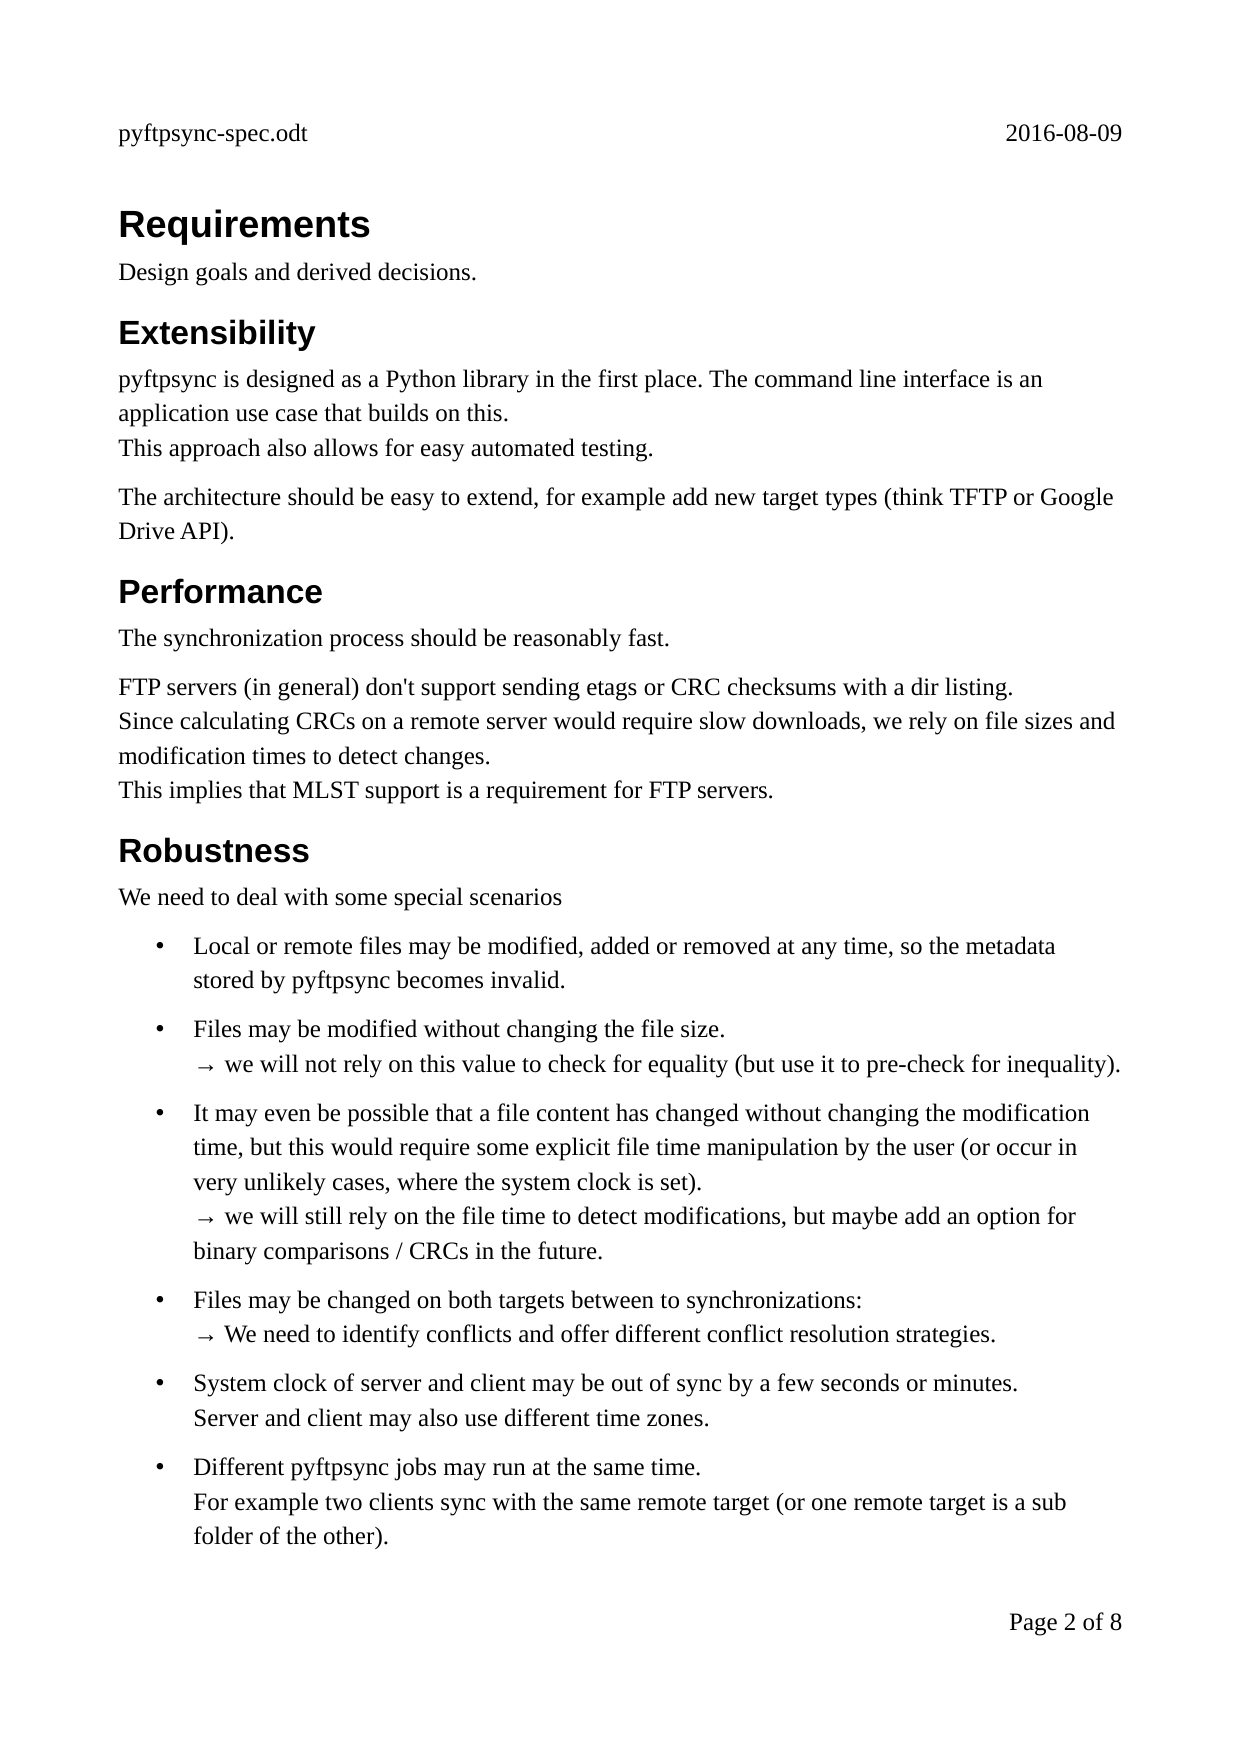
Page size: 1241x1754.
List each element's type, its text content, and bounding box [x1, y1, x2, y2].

list Different pyftpsync jobs may run at the same time. For example two clients sync with the same remote target (or one remote target is a sub folder of the other). [156, 1452, 1122, 1550]
text Design goals and derived decisions. [118, 257, 1122, 286]
list Files may be changed on both targets between to synchronizations: → We need to identify conflicts and offer different conflict resolution strategies. [156, 1285, 1122, 1348]
list Files may be modified without changing the file size. → we will not rely on this value to check for equality (but use it to pre-check for inequality). [156, 1014, 1122, 1078]
list Local or remote files may be modified, added or removed at any time, so the metadata stored by pyftpsync becomes invalid. [156, 931, 1122, 994]
text The synchronization process should be reasonably fast. [118, 623, 1122, 652]
text pyftpsync is designed as a Python library in the first place. The command line interface is an application use case that builds on this. This approach also allows for easy automated testing. [118, 364, 1122, 462]
subtitle Extensibility [118, 313, 1122, 351]
text FTP servers (in general) don't support sending etags or CRC checksums with a dir listing. Since calculating CRCs on a remote server would require slow downloads, we rely on file sizes and modification times to detect changes. This implies that MLST support is a requirement for FTP servers. [118, 672, 1122, 804]
text The architecture should be easy to extend, for example add new target types (think TFTP or Google Drive API). [118, 482, 1122, 545]
subtitle Performance [118, 572, 1122, 610]
list System clock of server and client may be out of sync by a few seconds or minutes. Server and client may also use different time zones. [156, 1368, 1122, 1432]
subtitle Robustness [118, 831, 1122, 869]
subtitle Requirements [118, 201, 1122, 245]
list It may even be possible that a file content has changed without changing the modification time, but this would require some explicit file time manipulation by the user (or occur in very unlikely cases, where the system clock is set). → we will still rely on the file time to detect modifications, but maybe add an option for binary comparisons / CRCs in the future. [156, 1098, 1122, 1265]
text We need to deal with some special scenarios [118, 882, 1122, 911]
